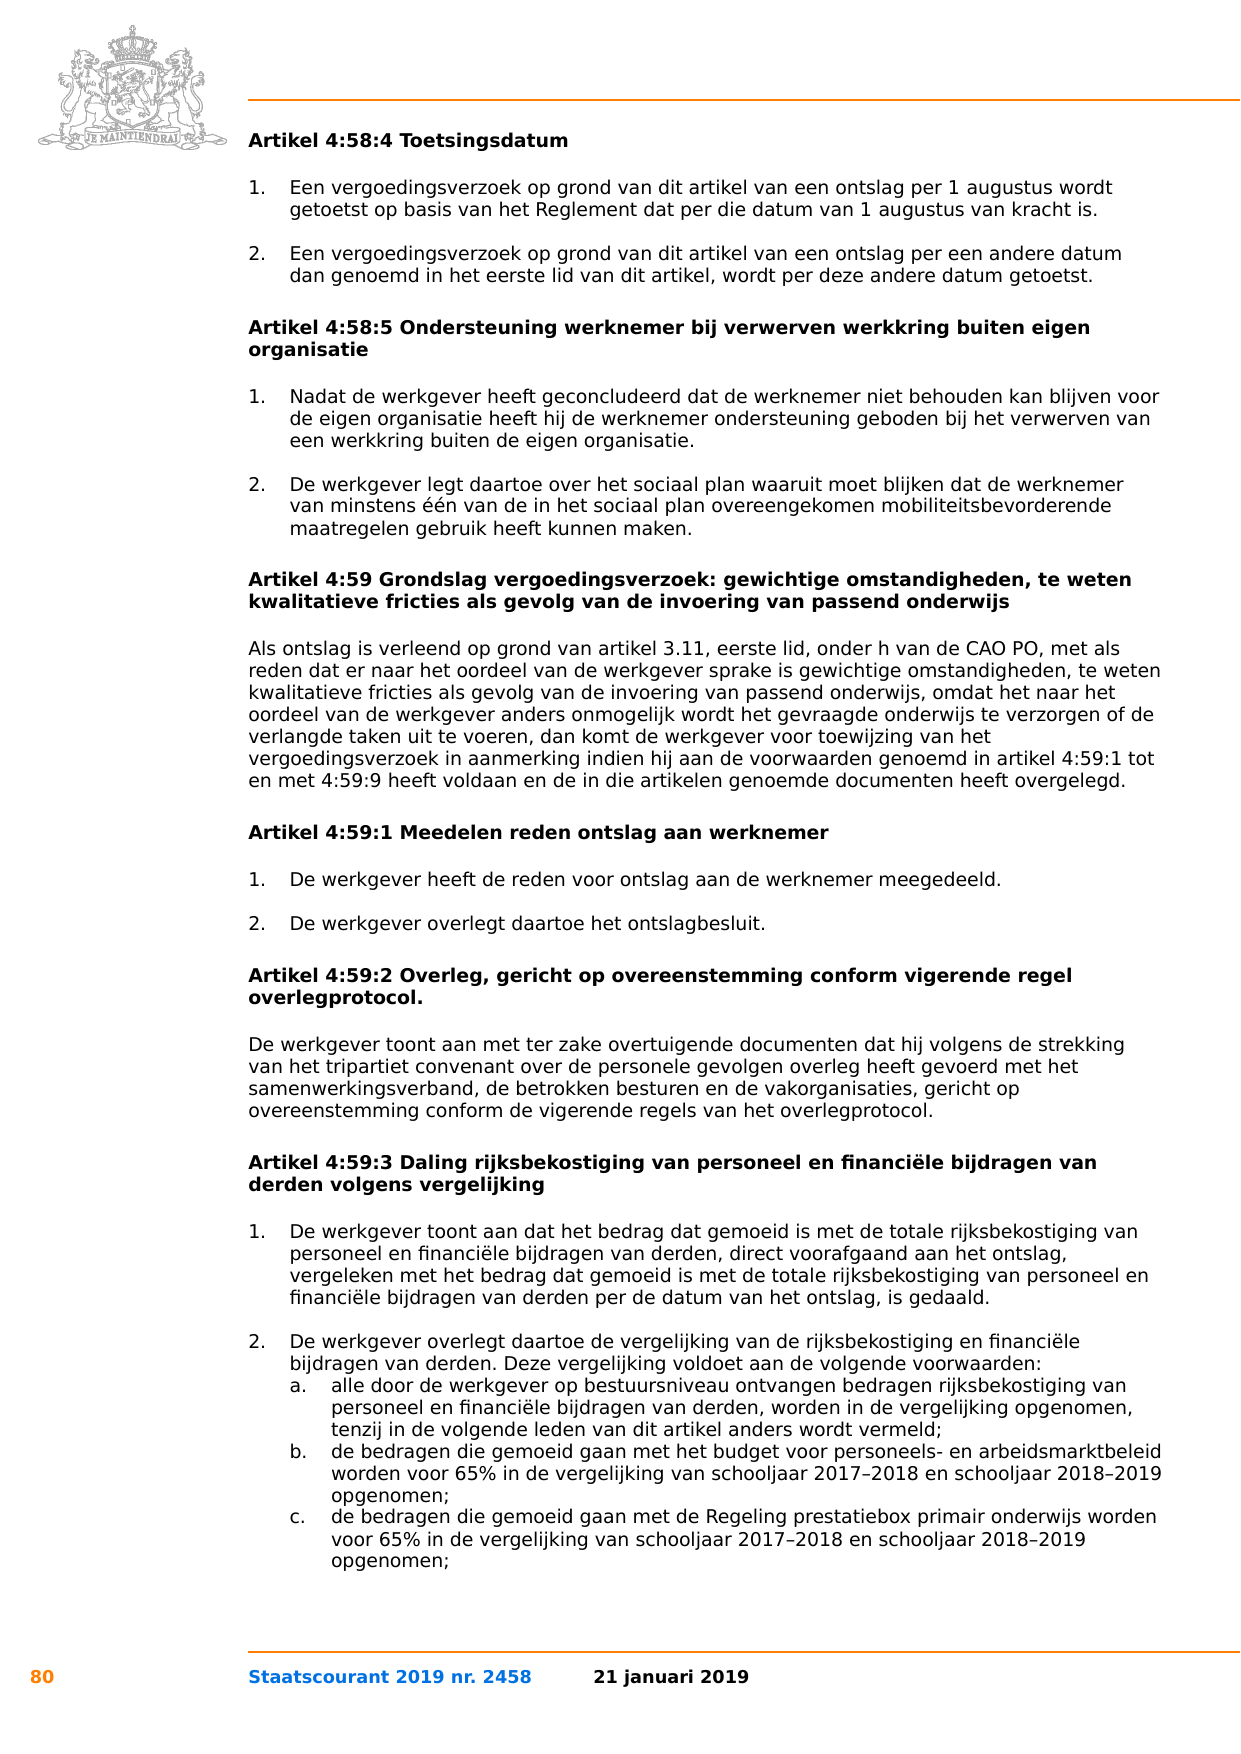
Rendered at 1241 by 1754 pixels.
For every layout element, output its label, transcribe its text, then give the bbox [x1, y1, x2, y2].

text 2. De werkgever overlegt daartoe het ontslagbesluit. [248, 913, 1163, 935]
text 1. Een vergoedingsverzoek op grond van dit artikel van een ontslag per 1 augustus wordt getoetst op basis van het Reglement dat per die datum van 1 augustus van kracht is. [248, 177, 1163, 221]
text 2. Een vergoedingsverzoek op grond van dit artikel van een ontslag per een andere datum dan genoemd in het eerste lid van dit artikel, wordt per deze andere datum getoetst. [248, 243, 1163, 287]
text Als ontslag is verleend op grond van artikel 3.11, eerste lid, onder h van de CAO PO, met als reden dat er naar het oordeel van de werkgever sprake is gewichtige omstandigheden, te weten kwalitatieve fricties als gevolg van de invoering van passend onderwijs, omdat het naar het oordeel van de werkgever anders onmogelijk wordt het gevraagde onderwijs te verzorgen of de verlangde taken uit te voeren, dan komt de werkgever voor toewijzing van het vergoedingsverzoek in aanmerking indien hij aan de voorwaarden genoemd in artikel 4:59:1 tot en met 4:59:9 heeft voldaan en de in die artikelen genoemde documenten heeft overgelegd. [248, 638, 1163, 792]
subtitle Artikel 4:59:2 Overleg, gericht op overeenstemming conform vigerende regel overlegprotocol. [248, 965, 1163, 1009]
text 1. De werkgever toont aan dat het bedrag dat gemoeid is met de totale rijksbekostiging van personeel en financiële bijdragen van derden, direct voorafgaand aan het ontslag, vergeleken met het bedrag dat gemoeid is met de totale rijksbekostiging van personeel en financiële bijdragen van derden per de datum van het ontslag, is gedaald. [248, 1221, 1163, 1309]
subtitle Artikel 4:59:3 Daling rijksbekostiging van personeel en financiële bijdragen van derden volgens vergelijking [248, 1152, 1163, 1196]
text 1. Nadat de werkgever heeft geconcludeerd dat de werknemer niet behouden kan blijven voor de eigen organisatie heeft hij de werknemer ondersteuning geboden bij het verwerven van een werkkring buiten de eigen organisatie. [248, 386, 1163, 452]
picture [38, 25, 227, 150]
text b. de bedragen die gemoeid gaan met het budget voor personeels- en arbeidsmarktbeleid worden voor 65% in de vergelijking van schooljaar 2017–2018 en schooljaar 2018–2019 opgenomen; [289, 1441, 1163, 1506]
subtitle Artikel 4:58:5 Ondersteuning werknemer bij verwerven werkkring buiten eigen organisatie [248, 317, 1163, 361]
subtitle Artikel 4:59:1 Meedelen reden ontslag aan werknemer [248, 822, 1163, 844]
text a. alle door de werkgever op bestuursniveau ontvangen bedragen rijksbekostiging van personeel en financiële bijdragen van derden, worden in de vergelijking opgenomen, tenzij in de volgende leden van dit artikel anders wordt vermeld; [289, 1374, 1163, 1441]
text 2. De werkgever overlegt daartoe de vergelijking van de rijksbekostiging en financiële bijdragen van derden. Deze vergelijking voldoet aan de volgende voorwaarden: [248, 1331, 1163, 1374]
text De werkgever toont aan met ter zake overtuigende documenten dat hij volgens de strekking van het tripartiet convenant over de personele gevolgen overleg heeft gevoerd met het samenwerkingsverband, de betrokken besturen en de vakorganisaties, gericht op overeenstemming conform de vigerende regels van het overlegprotocol. [248, 1034, 1163, 1122]
subtitle Artikel 4:58:4 Toetsingsdatum [248, 130, 1163, 152]
subtitle Artikel 4:59 Grondslag vergoedingsverzoek: gewichtige omstandigheden, te weten kwalitatieve fricties als gevolg van de invoering van passend onderwijs [248, 569, 1163, 613]
text c. de bedragen die gemoeid gaan met de Regeling prestatiebox primair onderwijs worden voor 65% in de vergelijking van schooljaar 2017–2018 en schooljaar 2018–2019 opgenomen; [289, 1506, 1163, 1572]
text 1. De werkgever heeft de reden voor ontslag aan de werknemer meegedeeld. [248, 869, 1163, 891]
text 2. De werkgever legt daartoe over het sociaal plan waaruit moet blijken dat de werknemer van minstens één van de in het sociaal plan overeengekomen mobiliteitsbevorderende maatregelen gebruik heeft kunnen maken. [248, 473, 1163, 539]
